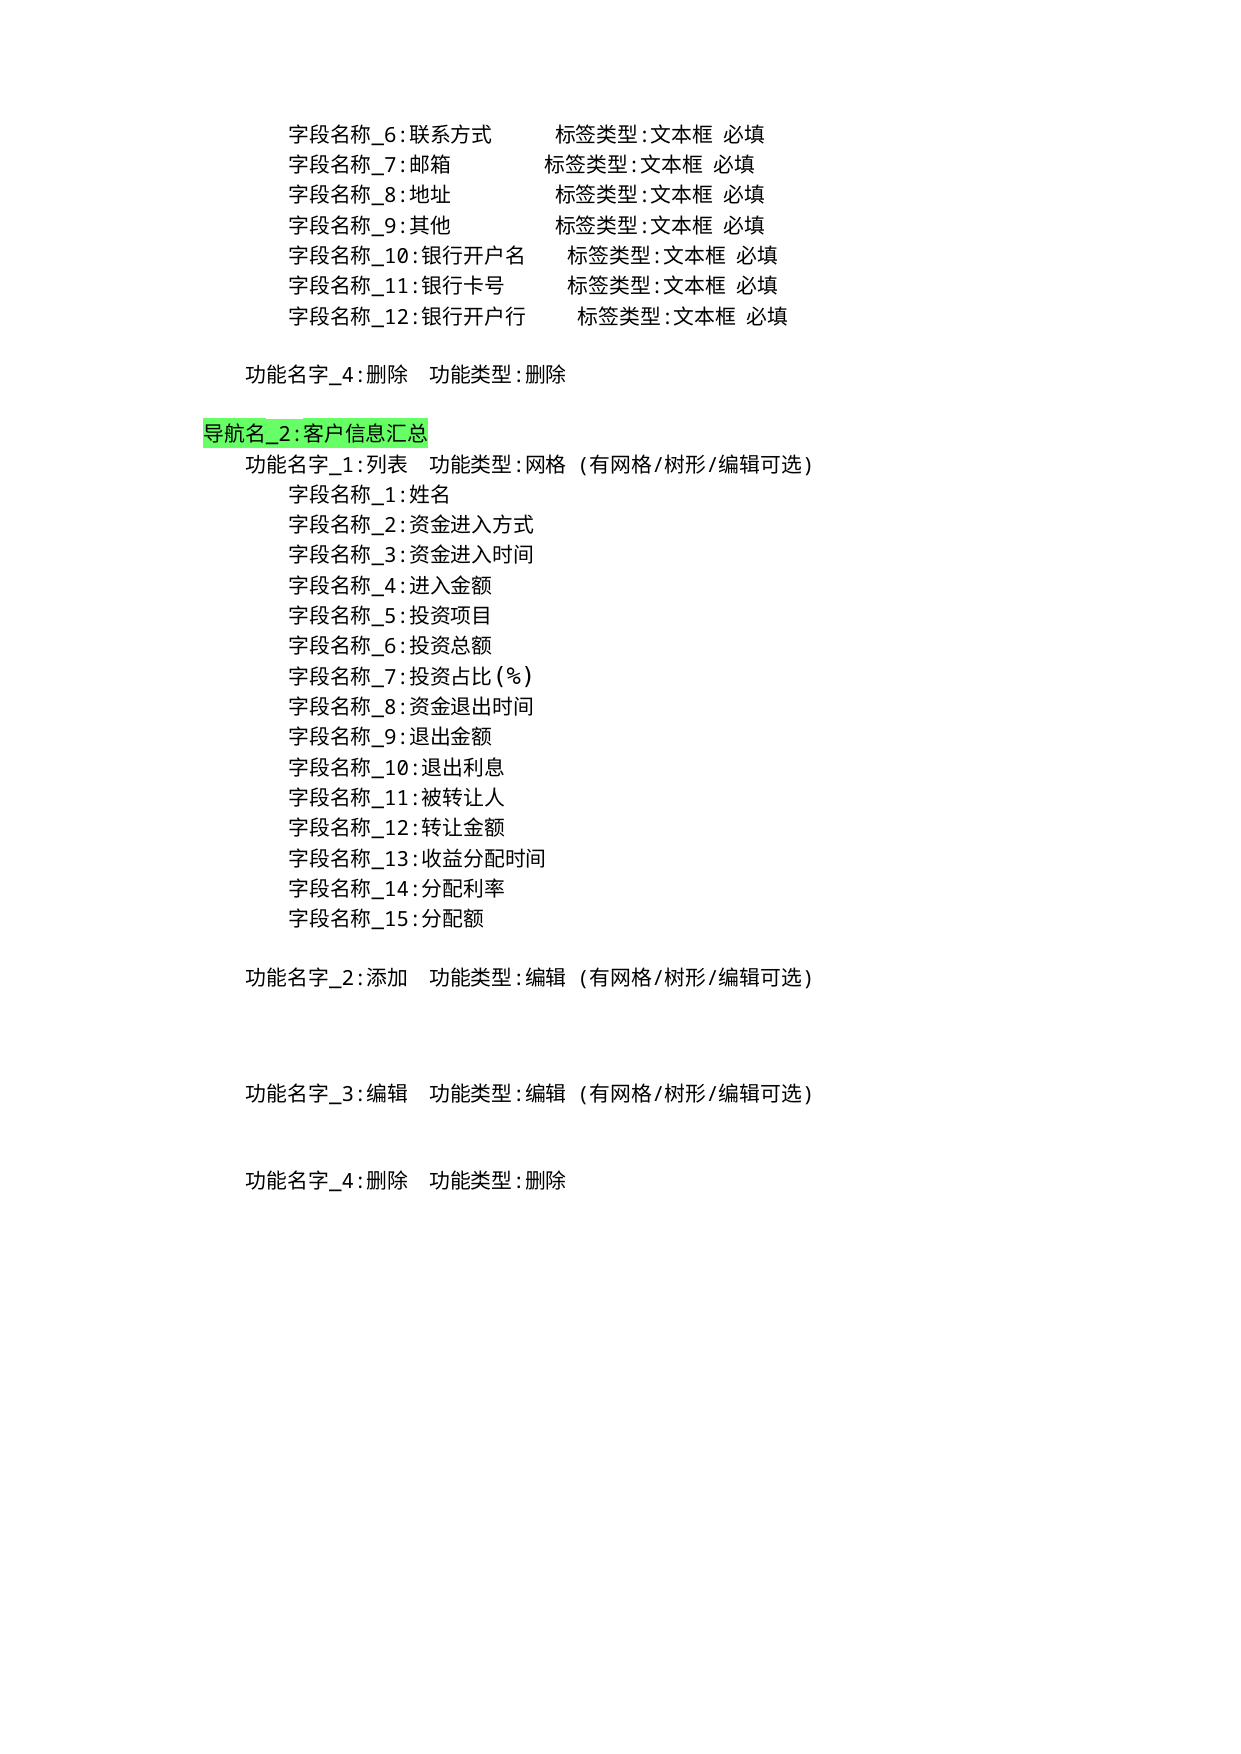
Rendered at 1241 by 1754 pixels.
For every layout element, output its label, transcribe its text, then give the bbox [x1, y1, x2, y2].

text 字段名称_11:银行卡号 标签类型:文本框 必填 [118, 270, 1122, 300]
text 字段名称_1:姓名 [118, 478, 1122, 508]
text 字段名称_7:邮箱 标签类型:文本框 必填 [118, 148, 1122, 179]
text 字段名称_7:投资占比(%) [118, 660, 1122, 690]
text 功能名字_3:编辑 功能类型:编辑 (有网格/树形/编辑可选) [118, 1077, 1122, 1107]
text 字段名称_12:银行开户行 标签类型:文本框 必填 [118, 300, 1122, 330]
text 字段名称_13:收益分配时间 [118, 842, 1122, 872]
text 字段名称_8:资金退出时间 [118, 690, 1122, 721]
text 字段名称_6:投资总额 [118, 630, 1122, 660]
text 导航名_2:客户信息汇总 [118, 417, 1122, 448]
text 功能名字_2:添加 功能类型:编辑 (有网格/树形/编辑可选) [118, 961, 1122, 992]
text 功能名字_1:列表 功能类型:网格 (有网格/树形/编辑可选) [118, 448, 1122, 478]
text 字段名称_6:联系方式 标签类型:文本框 必填 [118, 118, 1122, 148]
text 字段名称_3:资金进入时间 [118, 539, 1122, 569]
text 字段名称_4:进入金额 [118, 569, 1122, 599]
text 字段名称_8:地址 标签类型:文本框 必填 [118, 179, 1122, 209]
text 功能名字_4:删除 功能类型:删除 [118, 1164, 1122, 1194]
text 字段名称_9:退出金额 [118, 721, 1122, 751]
text 字段名称_10:退出利息 [118, 751, 1122, 781]
text 字段名称_14:分配利率 [118, 872, 1122, 902]
text 字段名称_15:分配额 [118, 902, 1122, 933]
text 功能名字_4:删除 功能类型:删除 [118, 359, 1122, 389]
text 字段名称_5:投资项目 [118, 599, 1122, 630]
text 字段名称_12:转让金额 [118, 812, 1122, 842]
text 字段名称_10:银行开户名 标签类型:文本框 必填 [118, 239, 1122, 270]
text 字段名称_2:资金进入方式 [118, 508, 1122, 539]
text 字段名称_11:被转让人 [118, 781, 1122, 812]
text 字段名称_9:其他 标签类型:文本框 必填 [118, 209, 1122, 239]
